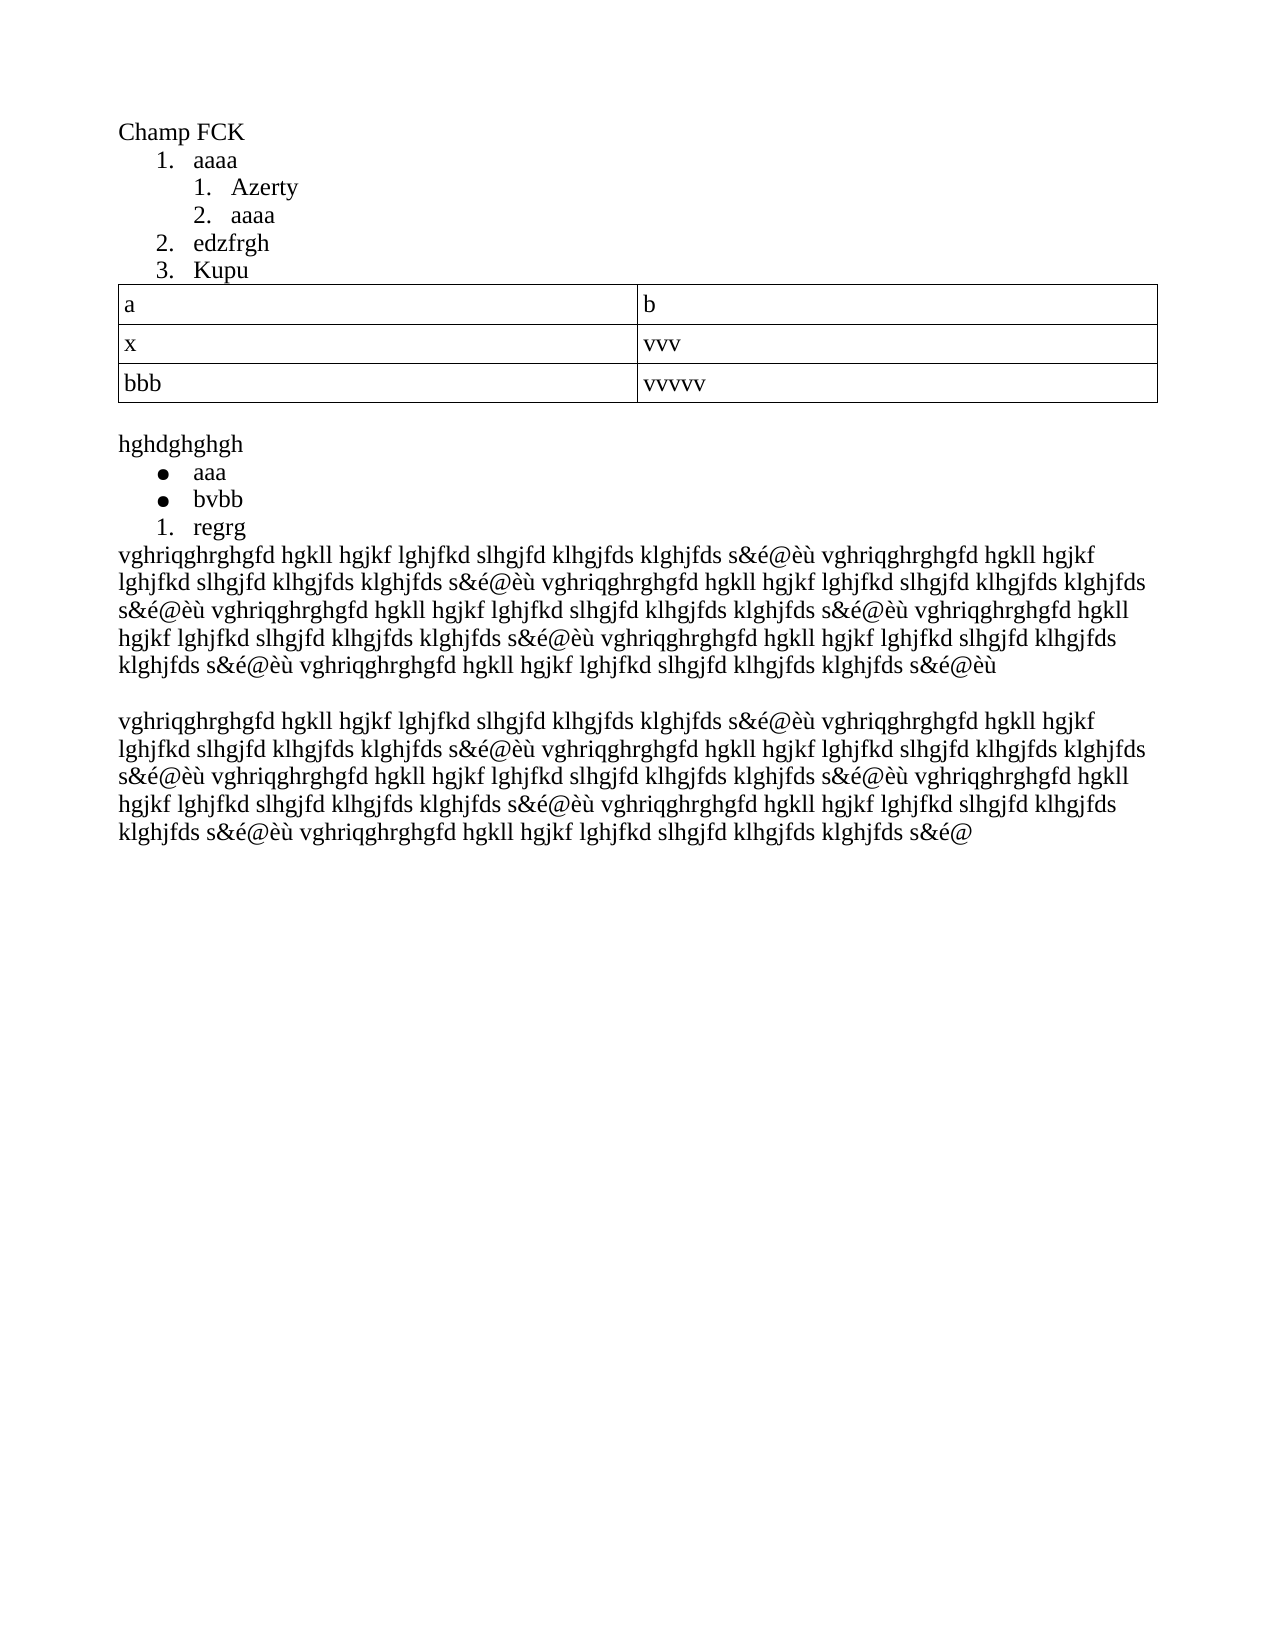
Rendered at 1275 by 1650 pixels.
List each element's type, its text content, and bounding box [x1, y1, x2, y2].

list regrg [156, 513, 1157, 541]
table_cell vvv [638, 325, 1157, 363]
list Kupu [156, 257, 1157, 284]
list edzfrgh [156, 229, 1157, 257]
text hghdghghgh [118, 430, 1157, 458]
list aaa [156, 458, 1157, 485]
list Azerty [193, 173, 1157, 201]
list aaaa [193, 201, 1157, 229]
text vghriqghrghgfd hgkll hgjkf lghjfkd slhgjfd klhgjfds klghjfds s&é@èù vghriqghrghgfd hgkll hgjkf lghjfkd slhgjfd klhgjfds klghjfds s&é@èù vghriqghrghgfd hgkll hgjkf lghjfkd slhgjfd klhgjfds klghjfds s&é@èù vghriqghrghgfd hgkll hgjkf lghjfkd slhgjfd klhgjfds klghjfds s&é@èù vghriqghrghgfd hgkll hgjkf lghjfkd slhgjfd klhgjfds klghjfds s&é@èù vghriqghrghgfd hgkll hgjkf lghjfkd slhgjfd klhgjfds klghjfds s&é@èù vghriqghrghgfd hgkll hgjkf lghjfkd slhgjfd klhgjfds klghjfds s&é@èù [118, 541, 1157, 679]
table_cell vvvvv [638, 364, 1157, 402]
table_cell bbb [119, 364, 637, 402]
text vghriqghrghgfd hgkll hgjkf lghjfkd slhgjfd klhgjfds klghjfds s&é@èù vghriqghrghgfd hgkll hgjkf lghjfkd slhgjfd klhgjfds klghjfds s&é@èù vghriqghrghgfd hgkll hgjkf lghjfkd slhgjfd klhgjfds klghjfds s&é@èù vghriqghrghgfd hgkll hgjkf lghjfkd slhgjfd klhgjfds klghjfds s&é@èù vghriqghrghgfd hgkll hgjkf lghjfkd slhgjfd klhgjfds klghjfds s&é@èù vghriqghrghgfd hgkll hgjkf lghjfkd slhgjfd klhgjfds klghjfds s&é@èù vghriqghrghgfd hgkll hgjkf lghjfkd slhgjfd klhgjfds klghjfds s&é@ [118, 707, 1157, 846]
table_header a [119, 285, 637, 324]
table_header b [638, 285, 1157, 324]
list bvbb [156, 485, 1157, 513]
text Champ FCK [118, 118, 1157, 146]
table_cell x [119, 325, 637, 363]
list aaaa [156, 146, 1157, 173]
